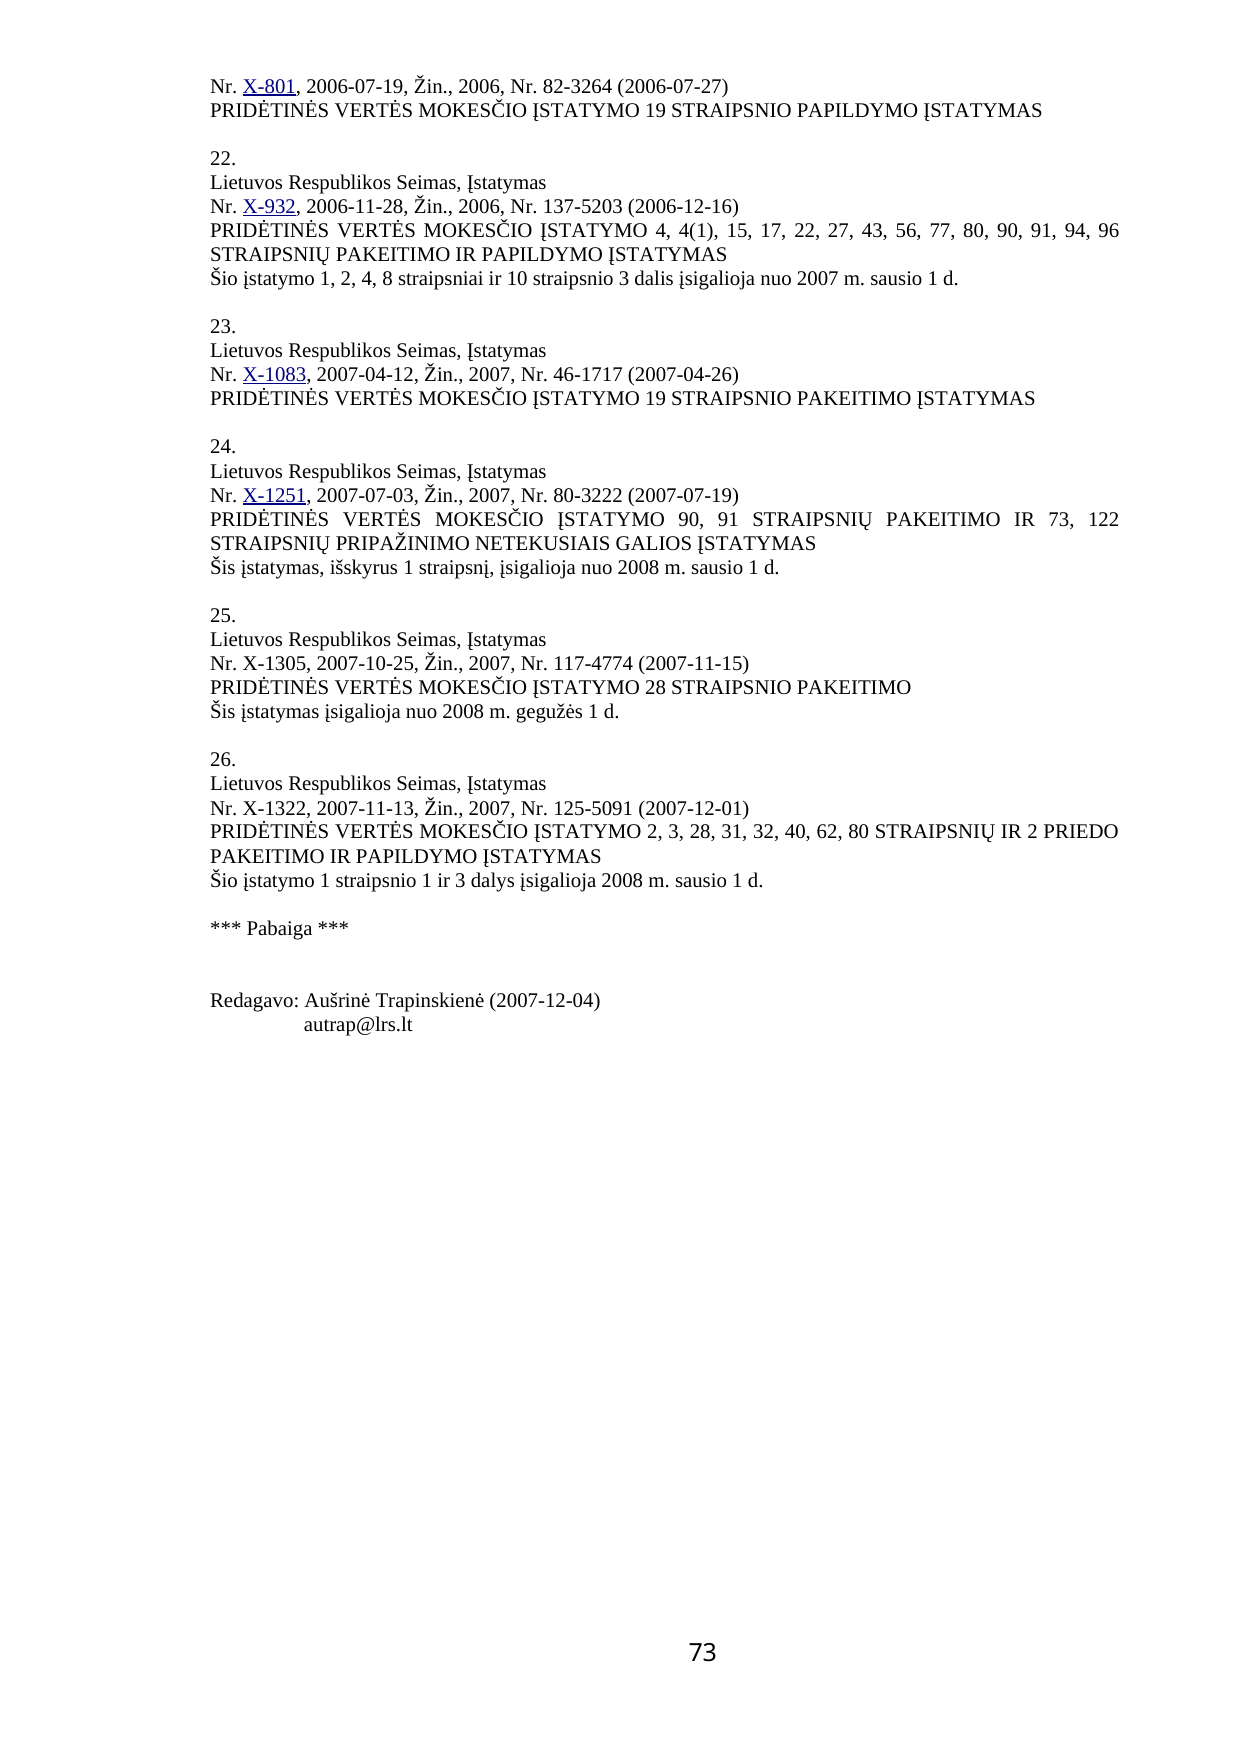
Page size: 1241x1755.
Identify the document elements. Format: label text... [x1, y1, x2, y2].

text 23. [210, 314, 1120, 338]
text Šis įstatymas įsigalioja nuo 2008 m. gegužės 1 d. [210, 699, 1120, 723]
text 22. [210, 146, 1120, 170]
text Šio įstatymo 1 straipsnio 1 ir 3 dalys įsigalioja 2008 m. sausio 1 d. [210, 868, 1120, 892]
text Lietuvos Respublikos Seimas, Įstatymas [210, 771, 1120, 795]
text Lietuvos Respublikos Seimas, Įstatymas [210, 627, 1120, 651]
text Nr. X-932, 2006-11-28, Žin., 2006, Nr. 137-5203 (2006-12-16) [210, 194, 1120, 218]
text Nr. X-1251, 2007-07-03, Žin., 2007, Nr. 80-3222 (2007-07-19) [210, 483, 1120, 507]
text PRIDĖTINĖS VERTĖS MOKESČIO ĮSTATYMO 28 STRAIPSNIO PAKEITIMO [210, 675, 1120, 699]
text 24. [210, 434, 1120, 458]
text *** Pabaiga *** [210, 916, 1120, 940]
text autrap@lrs.lt [210, 1012, 1120, 1036]
text Redagavo: Aušrinė Trapinskienė (2007-12-04) [210, 988, 1120, 1012]
text Lietuvos Respublikos Seimas, Įstatymas [210, 170, 1120, 194]
text PRIDĖTINĖS VERTĖS MOKESČIO ĮSTATYMO 19 STRAIPSNIO PAPILDYMO ĮSTATYMAS [210, 98, 1120, 122]
text Nr. X-1305, 2007-10-25, Žin., 2007, Nr. 117-4774 (2007-11-15) [210, 651, 1120, 675]
text 25. [210, 603, 1120, 627]
text PRIDĖTINĖS VERTĖS MOKESČIO ĮSTATYMO 2, 3, 28, 31, 32, 40, 62, 80 STRAIPSNIŲ IR 2 PRIEDO PAKEITIMO IR PAPILDYMO ĮSTATYMAS [210, 819, 1120, 868]
text Šis įstatymas, išskyrus 1 straipsnį, įsigalioja nuo 2008 m. sausio 1 d. [210, 555, 1120, 579]
text Lietuvos Respublikos Seimas, Įstatymas [210, 338, 1120, 362]
text Šio įstatymo 1, 2, 4, 8 straipsniai ir 10 straipsnio 3 dalis įsigalioja nuo 2007 m. sausio 1 d. [210, 266, 1131, 290]
text PRIDĖTINĖS VERTĖS MOKESČIO ĮSTATYMO 90, 91 STRAIPSNIŲ PAKEITIMO IR 73, 122 STRAIPSNIŲ PRIPAŽINIMO NETEKUSIAIS GALIOS ĮSTATYMAS [210, 507, 1120, 555]
text PRIDĖTINĖS VERTĖS MOKESČIO ĮSTATYMO 4, 4(1), 15, 17, 22, 27, 43, 56, 77, 80, 90, 91, 94, 96 STRAIPSNIŲ PAKEITIMO IR PAPILDYMO ĮSTATYMAS [210, 218, 1120, 266]
text 26. [210, 747, 1120, 771]
text PRIDĖTINĖS VERTĖS MOKESČIO ĮSTATYMO 19 STRAIPSNIO PAKEITIMO ĮSTATYMAS [210, 386, 1120, 410]
text Nr. X-801, 2006-07-19, Žin., 2006, Nr. 82-3264 (2006-07-27) [210, 73, 1120, 98]
text Nr. X-1322, 2007-11-13, Žin., 2007, Nr. 125-5091 (2007-12-01) [210, 795, 1120, 819]
text Lietuvos Respublikos Seimas, Įstatymas [210, 458, 1120, 483]
text Nr. X-1083, 2007-04-12, Žin., 2007, Nr. 46-1717 (2007-04-26) [210, 362, 1120, 386]
